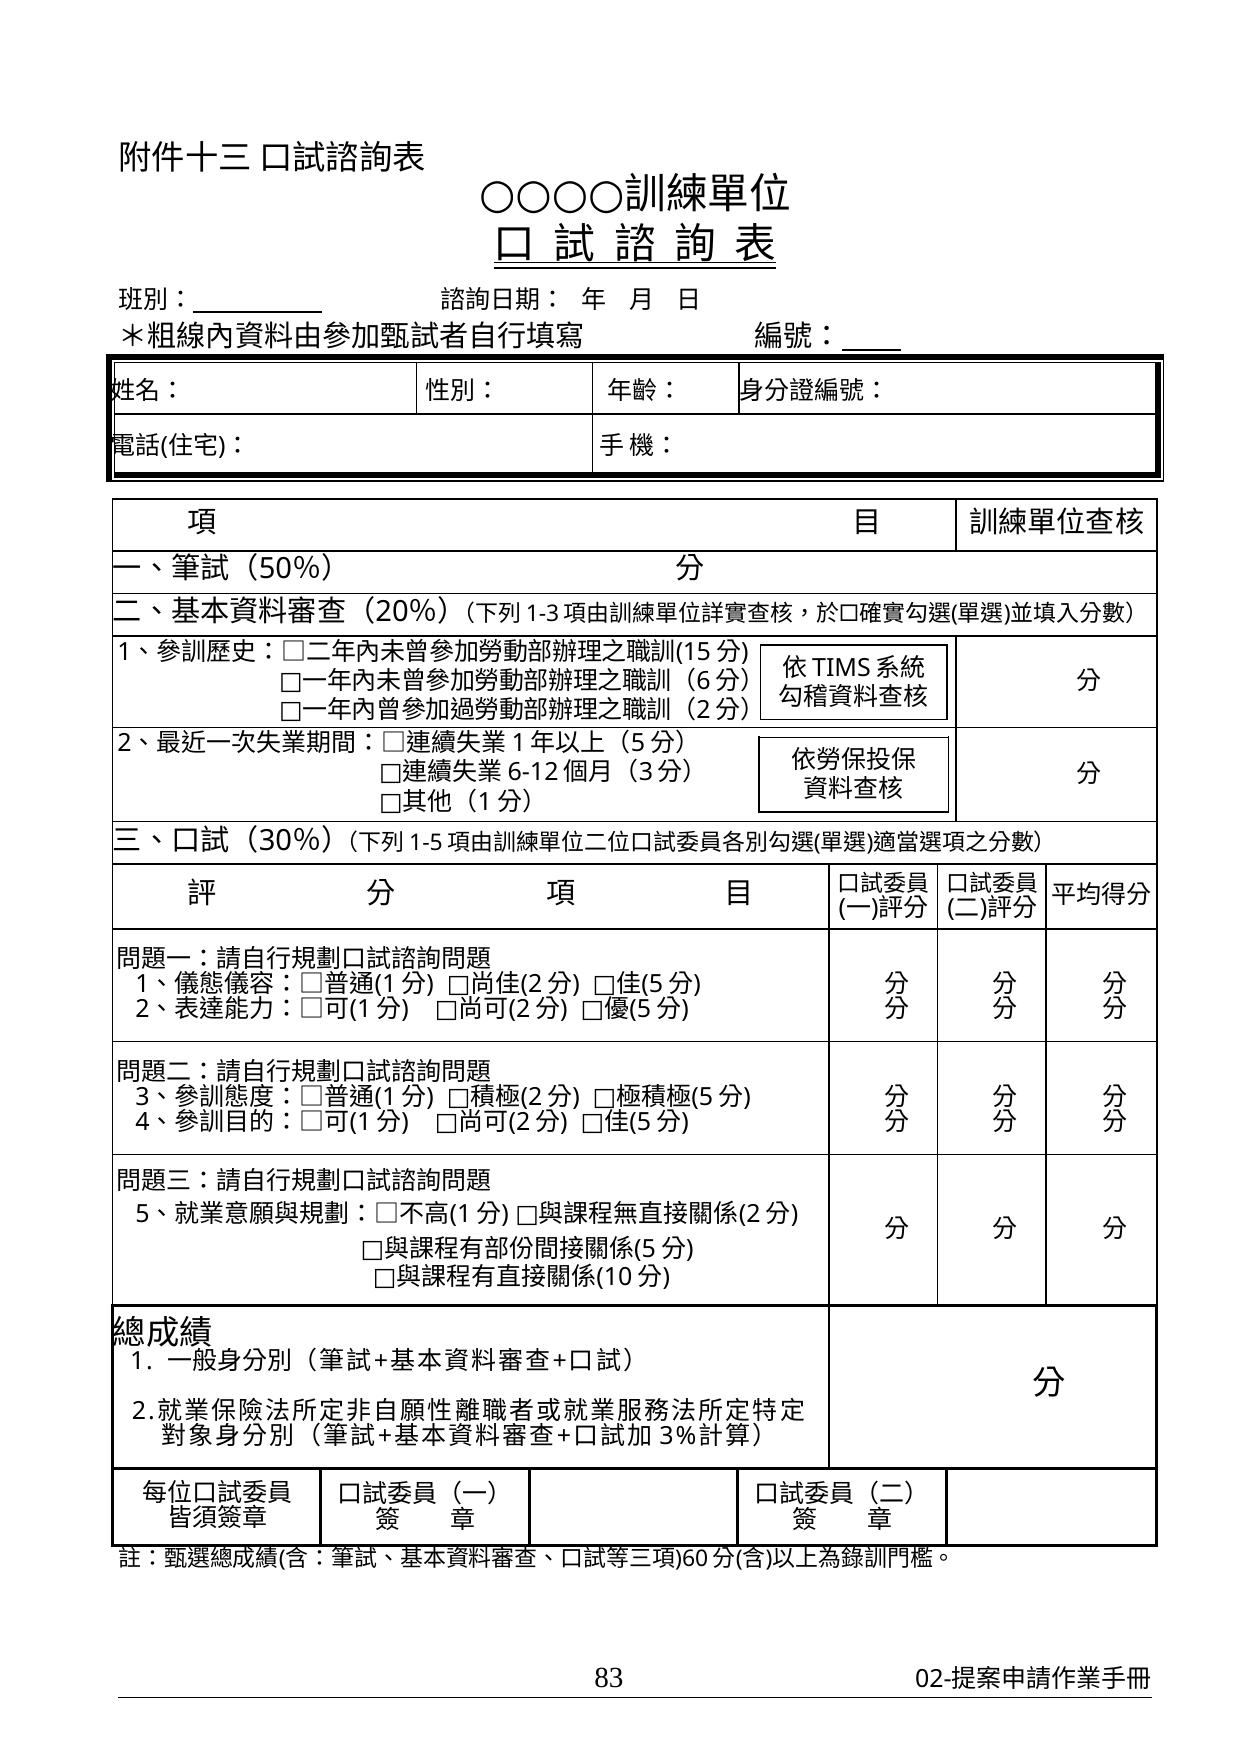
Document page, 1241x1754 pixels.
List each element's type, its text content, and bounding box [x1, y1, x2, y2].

table_cell 電話(住宅)： [115, 415, 592, 472]
table_header 姓名： [115, 363, 416, 413]
table_header 訓練單位查核 [957, 500, 1156, 550]
table_cell 口試委員(一)評分 [830, 865, 937, 928]
table_cell 分 [957, 728, 1156, 821]
table_cell 分 [830, 1155, 937, 1304]
table_cell 1、參訓歷史：□二年內未曾參加勞動部辦理之職訓(15分) □一年內未曾參加勞動部辦理之職訓（6分） □一年內曾參加過勞動部辦理之職訓（2分） [113, 637, 955, 727]
table_cell 每位口試委員 皆須簽章 [114, 1470, 319, 1543]
table_header 年齡： [593, 363, 738, 413]
table_cell 總成績 一般身分別（筆試+基本資料審查+口試） 2.就業保險法所定非自願性離職者或就業服務法所定特定對象身分別（筆試+基本資料審查+口試加3%計算） [114, 1307, 828, 1467]
text 註：甄選總成績(含：筆試、基本資料審查、口試等三項)60分(含)以上為錄訓門檻。 [118, 1547, 1152, 1572]
table_cell 分 [957, 637, 1156, 727]
table_cell 分 分 [1047, 930, 1156, 1041]
table_header 項目 [113, 500, 955, 550]
table_cell 分 [1047, 1155, 1156, 1304]
table_cell 一、筆試（50％） 分 [113, 552, 1156, 593]
text 口 試 諮 詢 表 [118, 229, 1152, 266]
table_cell 口試委員（一） 簽 章 [322, 1470, 528, 1543]
table_cell 分 分 [938, 930, 1045, 1041]
table_cell 問題二：請自行規劃口試諮詢問題 3、參訓態度：□普通(1分) □積極(2分) □極積極(5分) 4、參訓目的：□可(1分) □尚可(2分) □佳(5分) [113, 1042, 828, 1153]
table_cell [531, 1470, 736, 1543]
table_header 性別： [417, 363, 592, 413]
table_cell 分 分 [938, 1042, 1045, 1153]
table_cell 手 機： [593, 415, 1155, 472]
table_cell 分 [830, 1307, 1155, 1467]
text ＊粗線內資料由參加甄試者自行填寫 編號： [118, 316, 1152, 354]
table_cell 分 分 [830, 1042, 937, 1153]
table_cell 平均得分 [1047, 865, 1156, 928]
table_cell [948, 1470, 1155, 1543]
table_header 身分證編號： [740, 363, 1155, 413]
table_cell 分 分 [830, 930, 937, 1041]
table_cell 問題三：請自行規劃口試諮詢問題 5、就業意願與規劃：□不高(1分) □與課程無直接關係(2分) □與課程有部份間接關係(5分) □與課程有直接關係(10分) [113, 1155, 828, 1304]
table_cell 分 分 [1047, 1042, 1156, 1153]
table_cell 口試委員 (二)評分 [938, 865, 1045, 928]
table_cell 口試委員（二） 簽 章 [739, 1470, 945, 1543]
table_cell 分 [938, 1155, 1045, 1304]
table_cell 三、口試（30％）（下列1-5項由訓練單位二位口試委員各別勾選(單選)適當選項之分數） [113, 822, 1156, 863]
table_cell 2、最近一次失業期間：□連續失業1年以上（5分） □連續失業6-12個月（3分） □其他（1分） [113, 728, 955, 821]
table_cell 二、基本資料審查（20％）（下列1-3項由訓練單位詳實查核，於確實勾選(單選)並填入分數） [113, 594, 1156, 635]
table_cell 問題一：請自行規劃口試諮詢問題 1、儀態儀容：□普通(1分) □尚佳(2分) □佳(5分) 2、表達能力：□可(1分) □尚可(2分) □優(5分) [113, 930, 828, 1041]
text ○○○○訓練單位 [118, 179, 1152, 216]
text 附件十三 口試諮詢表 [118, 131, 1152, 179]
text 班別： 諮詢日期： 年 月 日 [118, 279, 1152, 316]
table_cell 評分項目 [113, 865, 828, 928]
